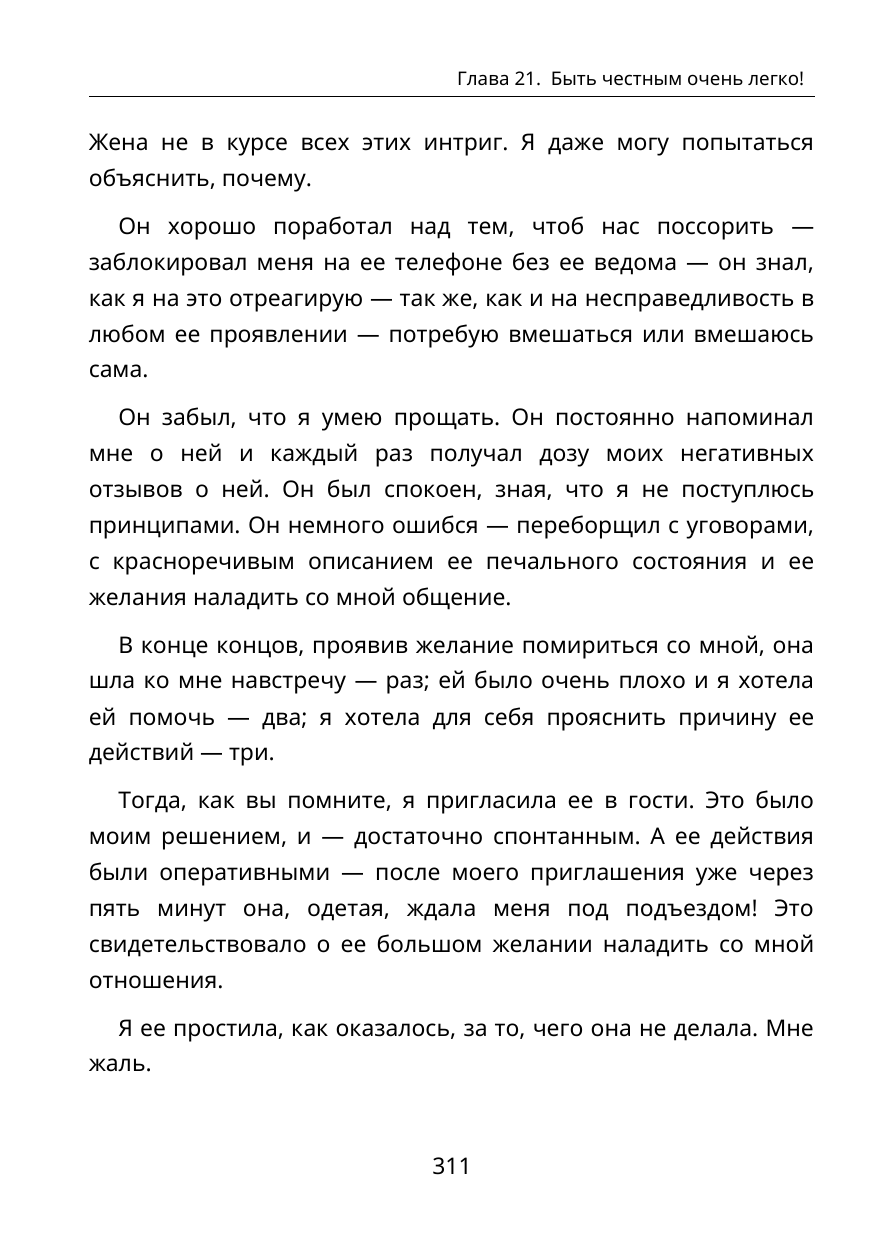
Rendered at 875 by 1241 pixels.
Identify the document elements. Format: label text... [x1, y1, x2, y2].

text Он хорошо поработал над тем, чтоб нас поссорить — заблокировал меня на ее телефоне без ее ведома — он знал, как я на это отреагирую — так же, как и на несправедливость в любом ее проявлении — потребую вмешаться или вмешаюсь сама. [88, 210, 815, 385]
text В конце концов, проявив желание помириться со мной, она шла ко мне навстречу — раз; ей было очень плохо и я хотела ей помочь — два; я хотела для себя прояснить причину ее действий — три. [88, 628, 815, 768]
text Я ее простила, как оказалось, за то, чего она не делала. Мне жаль. [88, 1011, 815, 1079]
text Тогда, как вы помните, я пригласила ее в гости. Это было моим решением, и — достаточно спонтанным. А ее действия были оперативными — после моего приглашения уже через пять минут она, одетая, ждала меня под подъездом! Это свидетельствовало о ее большом желании наладить со мной отношения. [88, 784, 815, 995]
text Жена не в курсе всех этих интриг. Я даже могу попытаться объяснить, почему. [88, 126, 815, 193]
text Он забыл, что я умею прощать. Он постоянно напоминал мне о ней и каждый раз получал дозу моих негативных отзывов о ней. Он был спокоен, зная, что я не поступлюсь принципами. Он немного ошибся — переборщил с уговорами, с красноречивым описанием ее печального состояния и ее желания наладить со мной общение. [88, 401, 815, 612]
